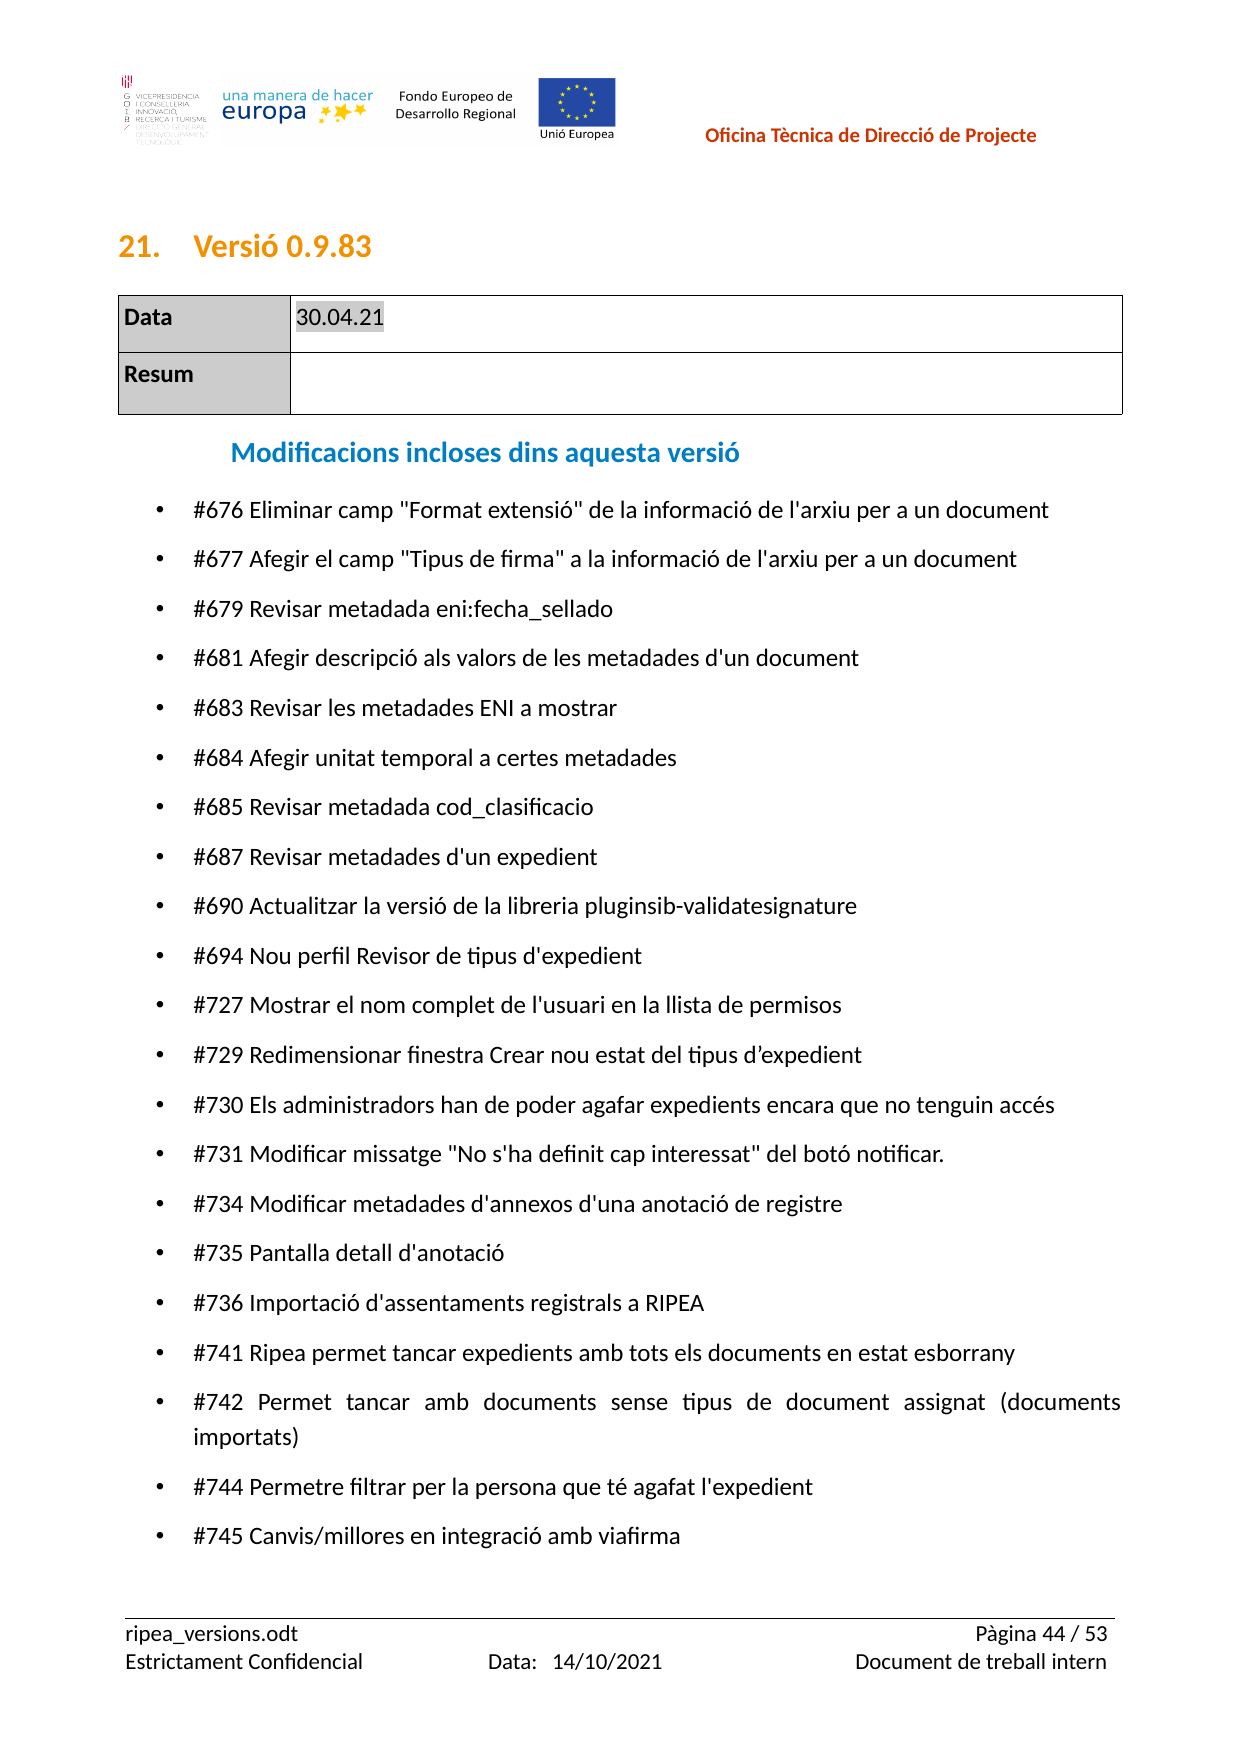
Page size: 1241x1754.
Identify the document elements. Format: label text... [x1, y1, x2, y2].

list #744 Permetre filtrar per la persona que té agafat l'expedient [156, 1471, 1122, 1501]
list #745 Canvis/millores en integració amb viafirma [156, 1520, 1122, 1551]
table_header 30/04/21 [291, 296, 1122, 352]
list #677 Afegir el camp "Tipus de firma" a la informació de l'arxiu per a un document [156, 543, 1122, 574]
table_header Data [119, 296, 290, 352]
list #694 Nou perfil Revisor de tipus d'expedient [156, 940, 1122, 971]
list #742 Permet tancar amb documents sense tipus de document assignat (documents importats) [156, 1386, 1122, 1452]
list #729 Redimensionar finestra Crear nou estat del tipus d’expedient [156, 1039, 1122, 1070]
list #687 Revisar metadades d'un expedient [156, 841, 1122, 871]
picture [219, 73, 621, 147]
table_cell Resum [119, 353, 290, 414]
list #735 Pantalla detall d'anotació [156, 1237, 1122, 1268]
list #684 Afegir unitat temporal a certes metadades [156, 742, 1122, 772]
list #683 Revisar les metadades ENI a mostrar [156, 692, 1122, 723]
list #736 Importació d'assentaments registrals a RIPEA [156, 1287, 1122, 1318]
list #681 Afegir descripció als valors de les metadades d'un document [156, 642, 1122, 673]
subtitle Versió 0.9.83 [118, 225, 1122, 266]
list #690 Actualitzar la versió de la libreria pluginsib-validatesignature [156, 890, 1122, 921]
list #734 Modificar metadades d'annexos d'una anotació de registre [156, 1188, 1122, 1218]
list #679 Revisar metadada eni:fecha_sellado [156, 593, 1122, 623]
list #727 Mostrar el nom complet de l'usuari en la llista de permisos [156, 989, 1122, 1020]
picture [118, 73, 213, 147]
table_cell [291, 353, 1122, 414]
list #730 Els administradors han de poder agafar expedients encara que no tenguin accés [156, 1089, 1122, 1119]
list #685 Revisar metadada cod_clasificacio [156, 791, 1122, 822]
subtitle Modificacions incloses dins aquesta versió [153, 434, 1122, 470]
list #741 Ripea permet tancar expedients amb tots els documents en estat esborrany [156, 1337, 1122, 1367]
list #676 Eliminar camp "Format extensió" de la informació de l'arxiu per a un document [156, 494, 1122, 524]
list #731 Modificar missatge "No s'ha definit cap interessat" del botó notificar. [156, 1138, 1122, 1169]
